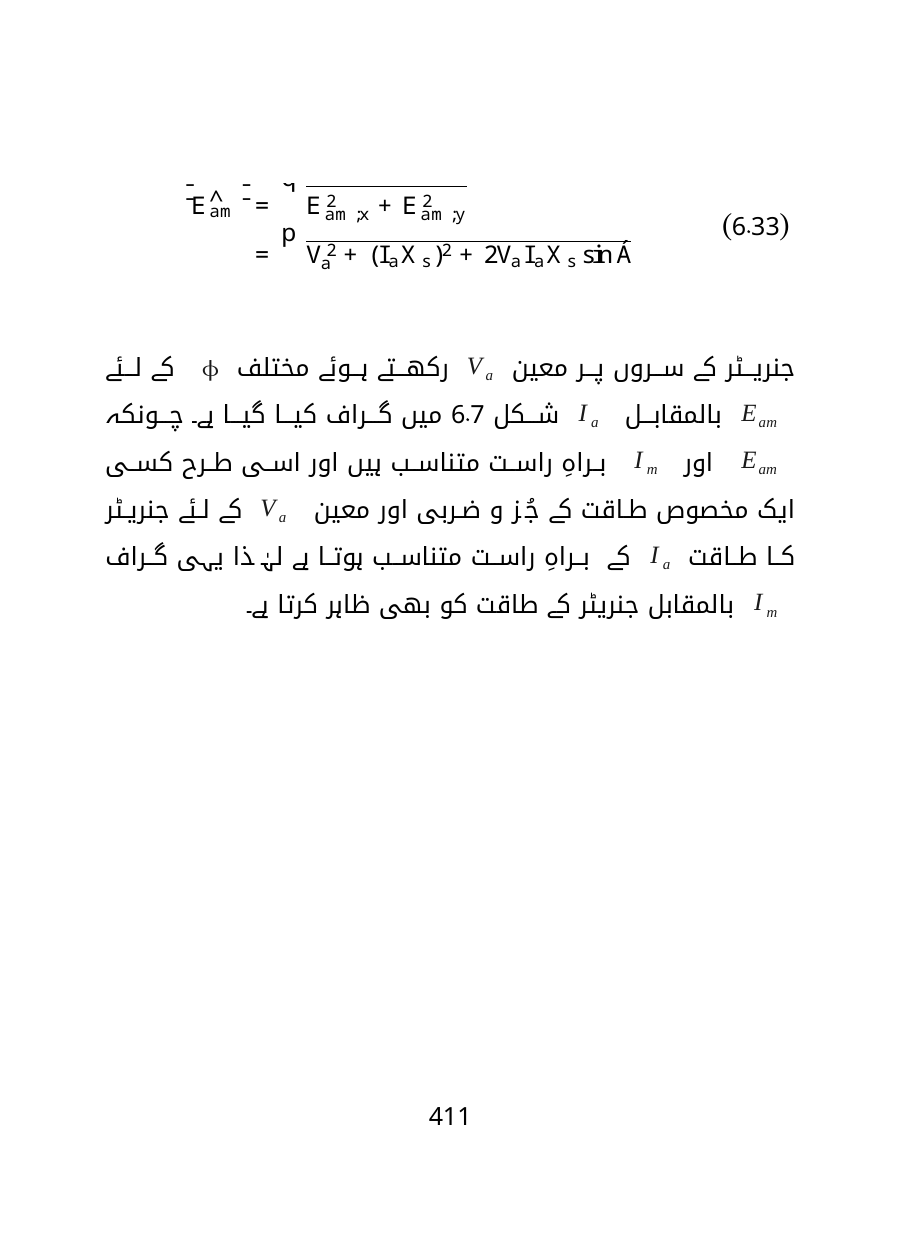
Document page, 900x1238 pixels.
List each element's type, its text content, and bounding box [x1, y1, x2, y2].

table_header (6.33) [705, 169, 795, 297]
table_header [105, 169, 705, 297]
text جنریٹر کے سروں پر معینرکھتے ہوئے مختلف کے لئے بالمقابل شکل 6.7 میں گراف کیا گیا ہے۔ چونکہ اور براہِ راست متناسب ہیں اور اسی طرح کسی ایک مخصوص طاقت کے جُز و ضربی اور معین کے لئے جنریٹر کا طاقتکے براہِ راست متناسب ہوتا ہے لہٰذا یہی گراف بالمقابل جنریٹر کے طاقت کو بھی ظاہر کرتا ہے۔ [105, 344, 795, 628]
